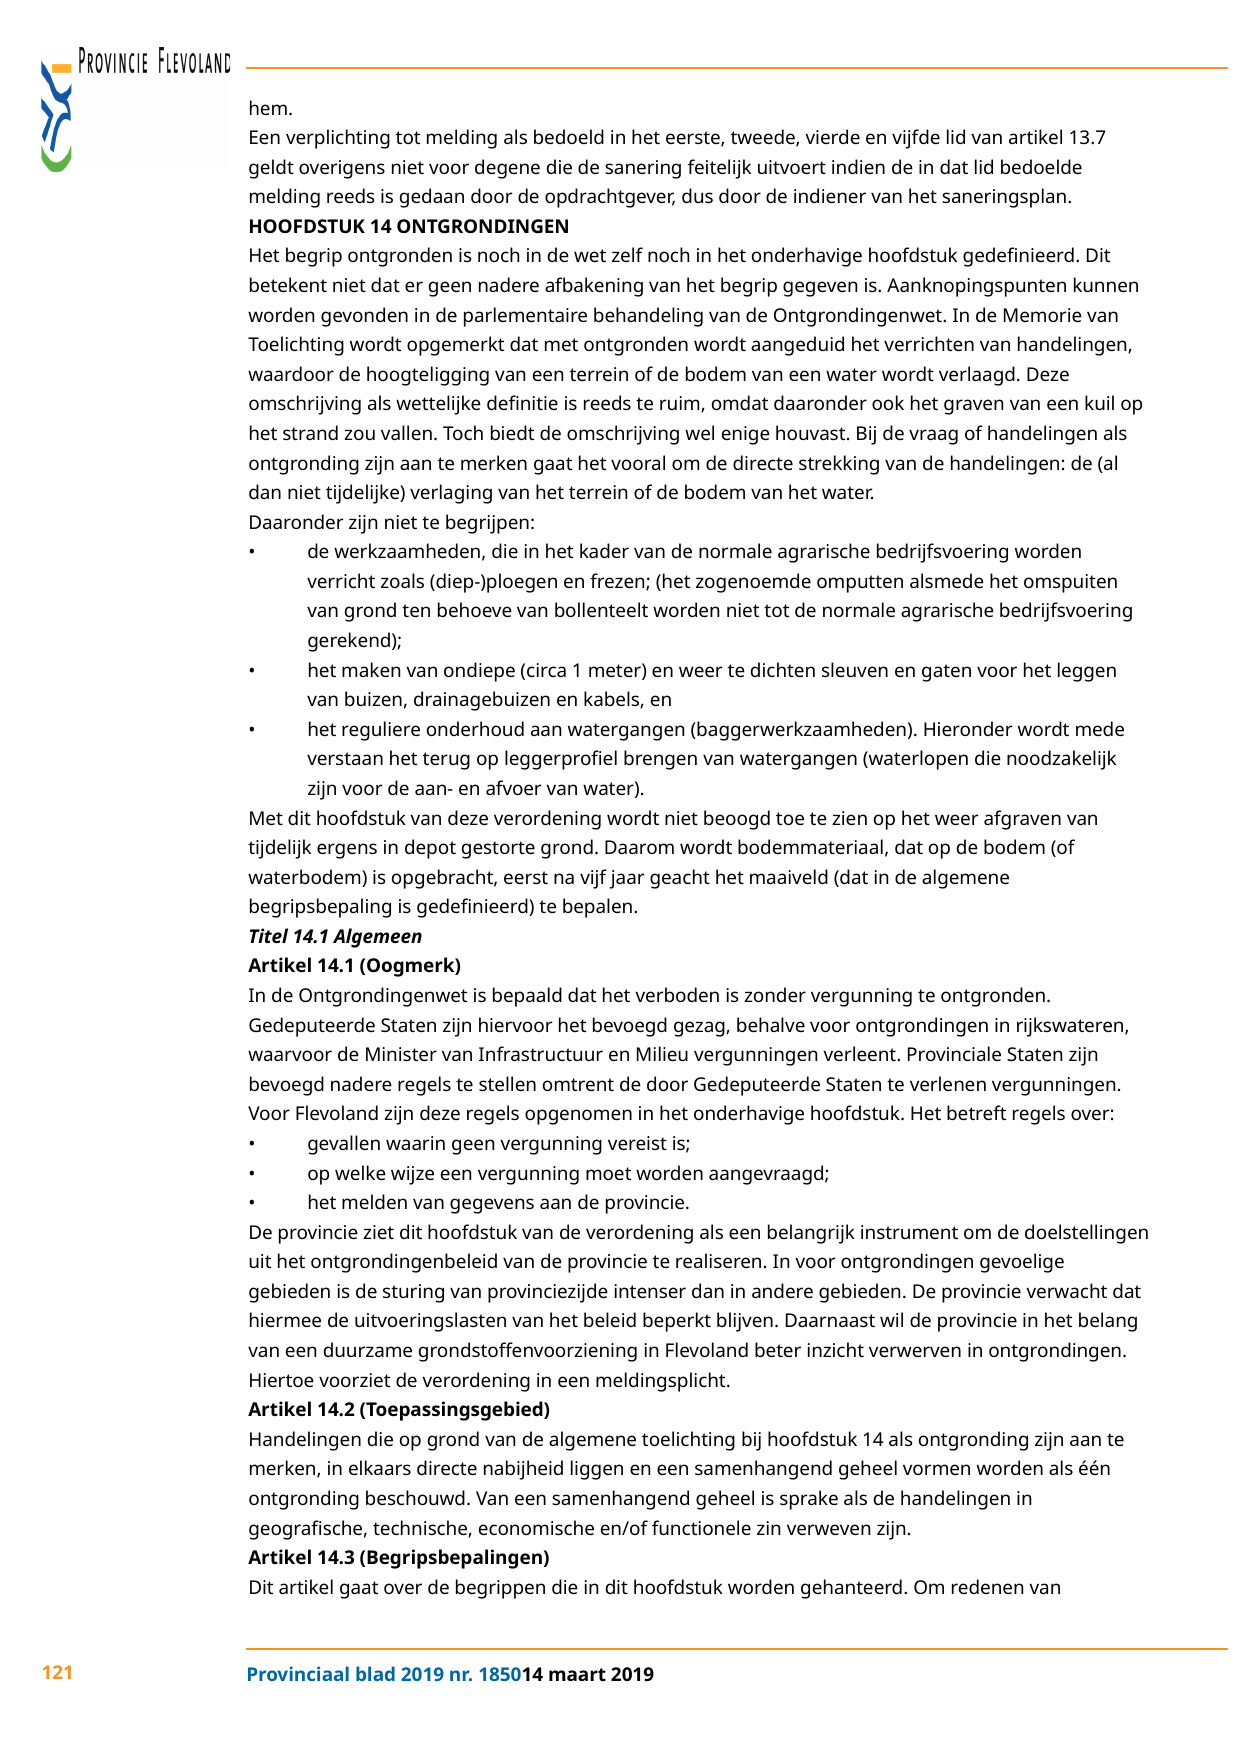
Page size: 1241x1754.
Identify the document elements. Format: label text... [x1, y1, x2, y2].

text Met dit hoofdstuk van deze verordening wordt niet beoogd toe te zien op het weer afgraven van tijdelijk ergens in depot gestorte grond. Daarom wordt bodemmateriaal, dat op de bodem (of waterbodem) is opgebracht, eerst na vijf jaar geacht het maaiveld (dat in de algemene begripsbepaling is gedefinieerd) te bepalen. [248, 805, 1152, 919]
list gevallen waarin geen vergunning vereist is; [248, 1130, 1152, 1156]
text De provincie ziet dit hoofdstuk van de verordening als een belangrijk instrument om de doelstellingen uit het ontgrondingenbeleid van de provincie te realiseren. In voor ontgrondingen gevoelige gebieden is de sturing van provinciezijde intenser dan in andere gebieden. De provincie verwacht dat hiermee de uitvoeringslasten van het beleid beperkt blijven. Daarnaast wil de provincie in het belang van een duurzame grondstoffenvoorziening in Flevoland beter inzicht verwerven in ontgrondingen. Hiertoe voorziet de verordening in een meldingsplicht. [248, 1219, 1152, 1393]
text Artikel 14.1 (Oogmerk) [248, 953, 1152, 978]
text Daaronder zijn niet te begrijpen: [248, 509, 1152, 535]
list op welke wijze een vergunning moet worden aangevraagd; [248, 1160, 1152, 1186]
list het melden van gegevens aan de provincie. [248, 1189, 1152, 1215]
text Het begrip ontgronden is noch in de wet zelf noch in het onderhavige hoofdstuk gedefinieerd. Dit betekent niet dat er geen nadere afbakening van het begrip gegeven is. Aanknopingspunten kunnen worden gevonden in de parlementaire behandeling van de Ontgrondingenwet. In de Memorie van Toelichting wordt opgemerkt dat met ontgronden wordt aangeduid het verrichten van handelingen, waardoor de hoogteligging van een terrein of de bodem van een water wordt verlaagd. Deze omschrijving als wettelijke definitie is reeds te ruim, omdat daaronder ook het graven van een kuil op het strand zou vallen. Toch biedt de omschrijving wel enige houvast. Bij de vraag of handelingen als ontgronding zijn aan te merken gaat het vooral om de directe strekking van de handelingen: de (al dan niet tijdelijke) verlaging van het terrein of de bodem van het water. [248, 243, 1152, 505]
text Artikel 14.2 (Toepassingsgebied) [248, 1396, 1152, 1422]
text hem. [248, 95, 1152, 121]
text Een verplichting tot melding als bedoeld in het eerste, tweede, vierde en vijfde lid van artikel 13.7 geldt overigens niet voor degene die de sanering feitelijk uitvoert indien de in dat lid bedoelde melding reeds is gedaan door de opdrachtgever, dus door de indiener van het saneringsplan. [248, 124, 1152, 209]
text Artikel 14.3 (Begripsbepalingen) [248, 1544, 1152, 1570]
text Titel 14.1 Algemeen [248, 923, 1152, 949]
text Handelingen die op grond van de algemene toelichting bij hoofdstuk 14 als ontgronding zijn aan te merken, in elkaars directe nabijheid liggen en een samenhangend geheel vormen worden als één ontgronding beschouwd. Van een samenhangend geheel is sprake als de handelingen in geografische, technische, economische en/of functionele zin verweven zijn. [248, 1426, 1152, 1541]
list het maken van ondiepe (circa 1 meter) en weer te dichten sleuven en gaten voor het leggen van buizen, drainagebuizen en kabels, en [248, 657, 1152, 712]
text HOOFDSTUK 14 ONTGRONDINGEN [248, 213, 1152, 239]
list de werkzaamheden, die in het kader van de normale agrarische bedrijfsvoering worden verricht zoals (diep-)ploegen en frezen; (het zogenoemde omputten alsmede het omspuiten van grond ten behoeve van bollenteelt worden niet tot de normale agrarische bedrijfsvoering gerekend); [248, 538, 1152, 653]
list het reguliere onderhoud aan watergangen (baggerwerkzaamheden). Hieronder wordt mede verstaan het terug op leggerprofiel brengen van watergangen (waterlopen die noodzakelijk zijn voor de aan- en afvoer van water). [248, 716, 1152, 801]
picture [41, 47, 231, 172]
text Dit artikel gaat over de begrippen die in dit hoofdstuk worden gehanteerd. Om redenen van [248, 1574, 1152, 1600]
text In de Ontgrondingenwet is bepaald dat het verboden is zonder vergunning te ontgronden. Gedeputeerde Staten zijn hiervoor het bevoegd gezag, behalve voor ontgrondingen in rijkswateren, waarvoor de Minister van Infrastructuur en Milieu vergunningen verleent. Provinciale Staten zijn bevoegd nadere regels te stellen omtrent de door Gedeputeerde Staten te verlenen vergunningen. Voor Flevoland zijn deze regels opgenomen in het onderhavige hoofdstuk. Het betreft regels over: [248, 982, 1152, 1126]
